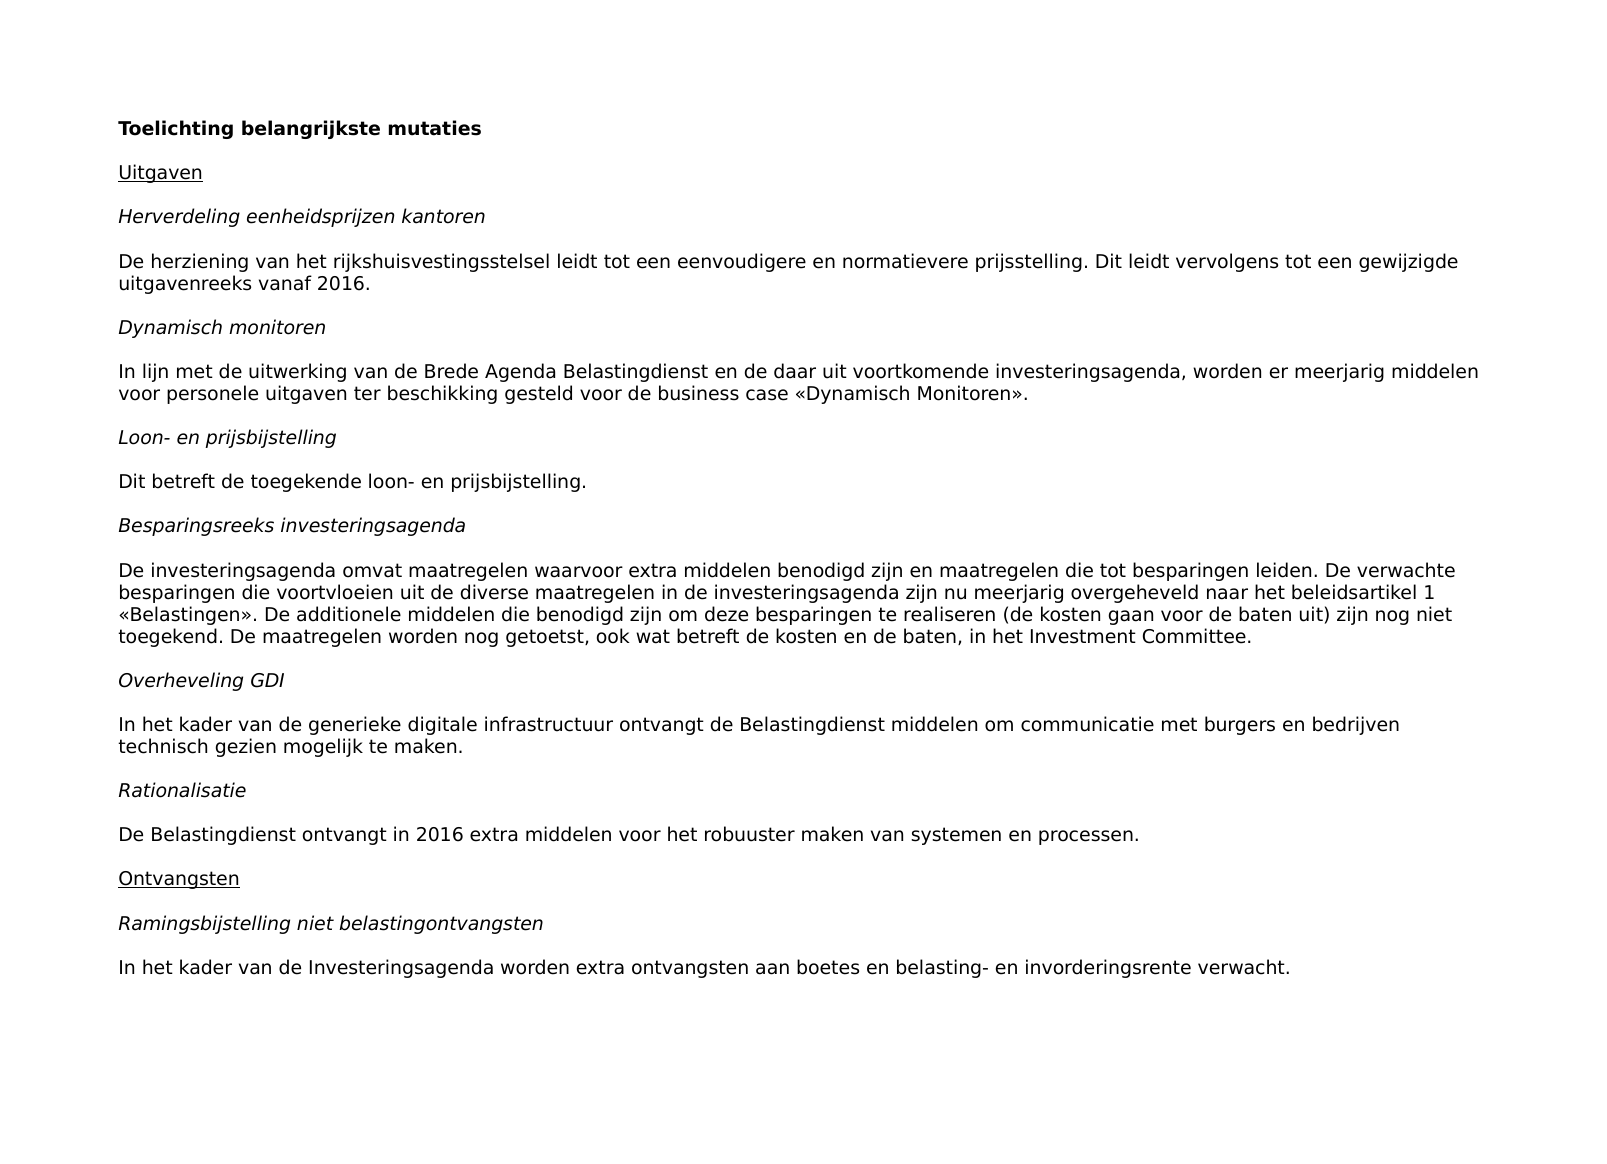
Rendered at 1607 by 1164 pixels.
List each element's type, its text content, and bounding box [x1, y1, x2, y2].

subtitle Besparingsreeks investeringsagenda [118, 515, 1488, 537]
subtitle Herverdeling eenheidsprijzen kantoren [118, 206, 1488, 228]
text Dit betreft de toegekende loon- en prijsbijstelling. [118, 471, 1488, 493]
subtitle Overheveling GDI [118, 670, 1488, 692]
text De investeringsagenda omvat maatregelen waarvoor extra middelen benodigd zijn en maatregelen die tot besparingen leiden. De verwachte besparingen die voortvloeien uit de diverse maatregelen in de investeringsagenda zijn nu meerjarig overgeheveld naar het beleidsartikel 1 «Belastingen». De additionele middelen die benodigd zijn om deze besparingen te realiseren (de kosten gaan voor de baten uit) zijn nog niet toegekend. De maatregelen worden nog getoetst, ook wat betreft de kosten en de baten, in het Investment Committee. [118, 559, 1488, 647]
text De herziening van het rijkshuisvestingsstelsel leidt tot een eenvoudigere en normatievere prijsstelling. Dit leidt vervolgens tot een gewijzigde uitgavenreeks vanaf 2016. [118, 251, 1488, 294]
text De Belastingdienst ontvangt in 2016 extra middelen voor het robuuster maken van systemen en processen. [118, 824, 1488, 846]
text In lijn met de uitwerking van de Brede Agenda Belastingdienst en de daar uit voortkomende investeringsagenda, worden er meerjarig middelen voor personele uitgaven ter beschikking gesteld voor de business case «Dynamisch Monitoren». [118, 361, 1488, 405]
subtitle Toelichting belangrijkste mutaties [118, 118, 1488, 140]
subtitle Ontvangsten [118, 868, 1488, 890]
subtitle Ramingsbijstelling niet belastingontvangsten [118, 912, 1488, 934]
subtitle Rationalisatie [118, 780, 1488, 802]
text In het kader van de generieke digitale infrastructuur ontvangt de Belastingdienst middelen om communicatie met burgers en bedrijven technisch gezien mogelijk te maken. [118, 714, 1488, 758]
subtitle Uitgaven [118, 162, 1488, 184]
subtitle Loon- en prijsbijstelling [118, 427, 1488, 449]
subtitle Dynamisch monitoren [118, 317, 1488, 339]
text In het kader van de Investeringsagenda worden extra ontvangsten aan boetes en belasting- en invorderingsrente verwacht. [118, 957, 1488, 979]
